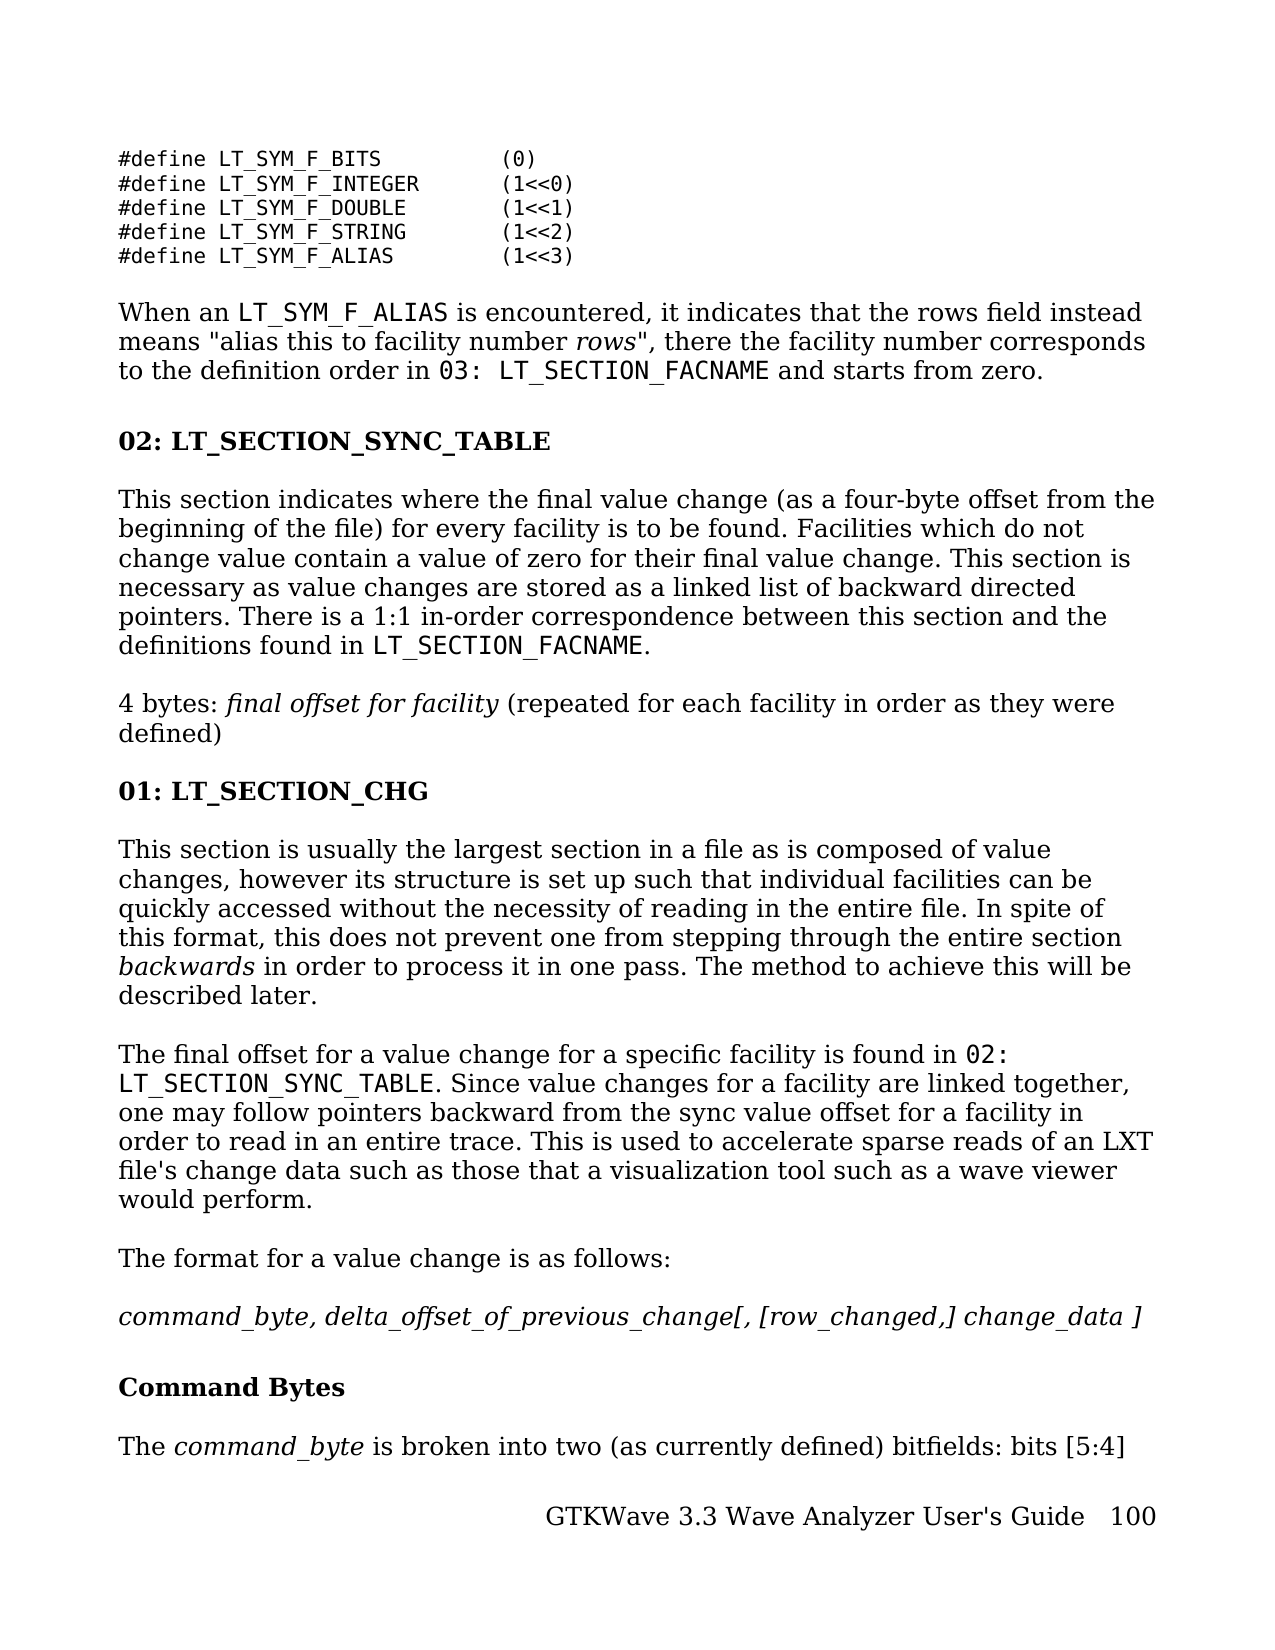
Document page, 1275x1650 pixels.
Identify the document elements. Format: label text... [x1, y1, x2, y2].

text 02: LT_SECTION_SYNC_TABLE This section indicates where the final value change (as a four-byte offset from the beginning of the file) for every facility is to be found. Facilities which do not change value contain a value of zero for their final value change. This section is necessary as value changes are stored as a linked list of backward directed pointers. There is a 1:1 in-order correspondence between this section and the definitions found in LT_SECTION_FACNAME. 4 bytes: final offset for facility (repeated for each facility in order as they were defined) [118, 398, 1157, 748]
text 01: LT_SECTION_CHG This section is usually the largest section in a file as is composed of value changes, however its structure is set up such that individual facilities can be quickly accessed without the necessity of reading in the entire file. In spite of this format, this does not prevent one from stepping through the entire section backwards in order to process it in one pass. The method to achieve this will be described later. The final offset for a value change for a specific facility is found in 02: LT_SECTION_SYNC_TABLE. Since value changes for a facility are linked together, one may follow pointers backward from the sync value offset for a facility in order to read in an entire trace. This is used to accelerate sparse reads of an LXT file's change data such as those that a visualization tool such as a wave viewer would perform. The format for a value change is as follows: command_byte, delta_offset_of_previous_change[, [row_changed,] change_data ] [118, 748, 1157, 1332]
text Command Bytes The command_byte is broken into two (as currently defined) bitfields: bits [5:4] [118, 1373, 1157, 1461]
text #define LT_SYM_F_BITS (0) #define LT_SYM_F_INTEGER (1<<0) #define LT_SYM_F_DOUBLE (1<<1) #define LT_SYM_F_STRING (1<<2) #define LT_SYM_F_ALIAS (1<<3) When an LT_SYM_F_ALIAS is encountered, it indicates that the rows field instead means "alias this to facility number rows", there the facility number corresponds to the definition order in 03: LT_SECTION_FACNAME and starts from zero. [118, 118, 1157, 385]
